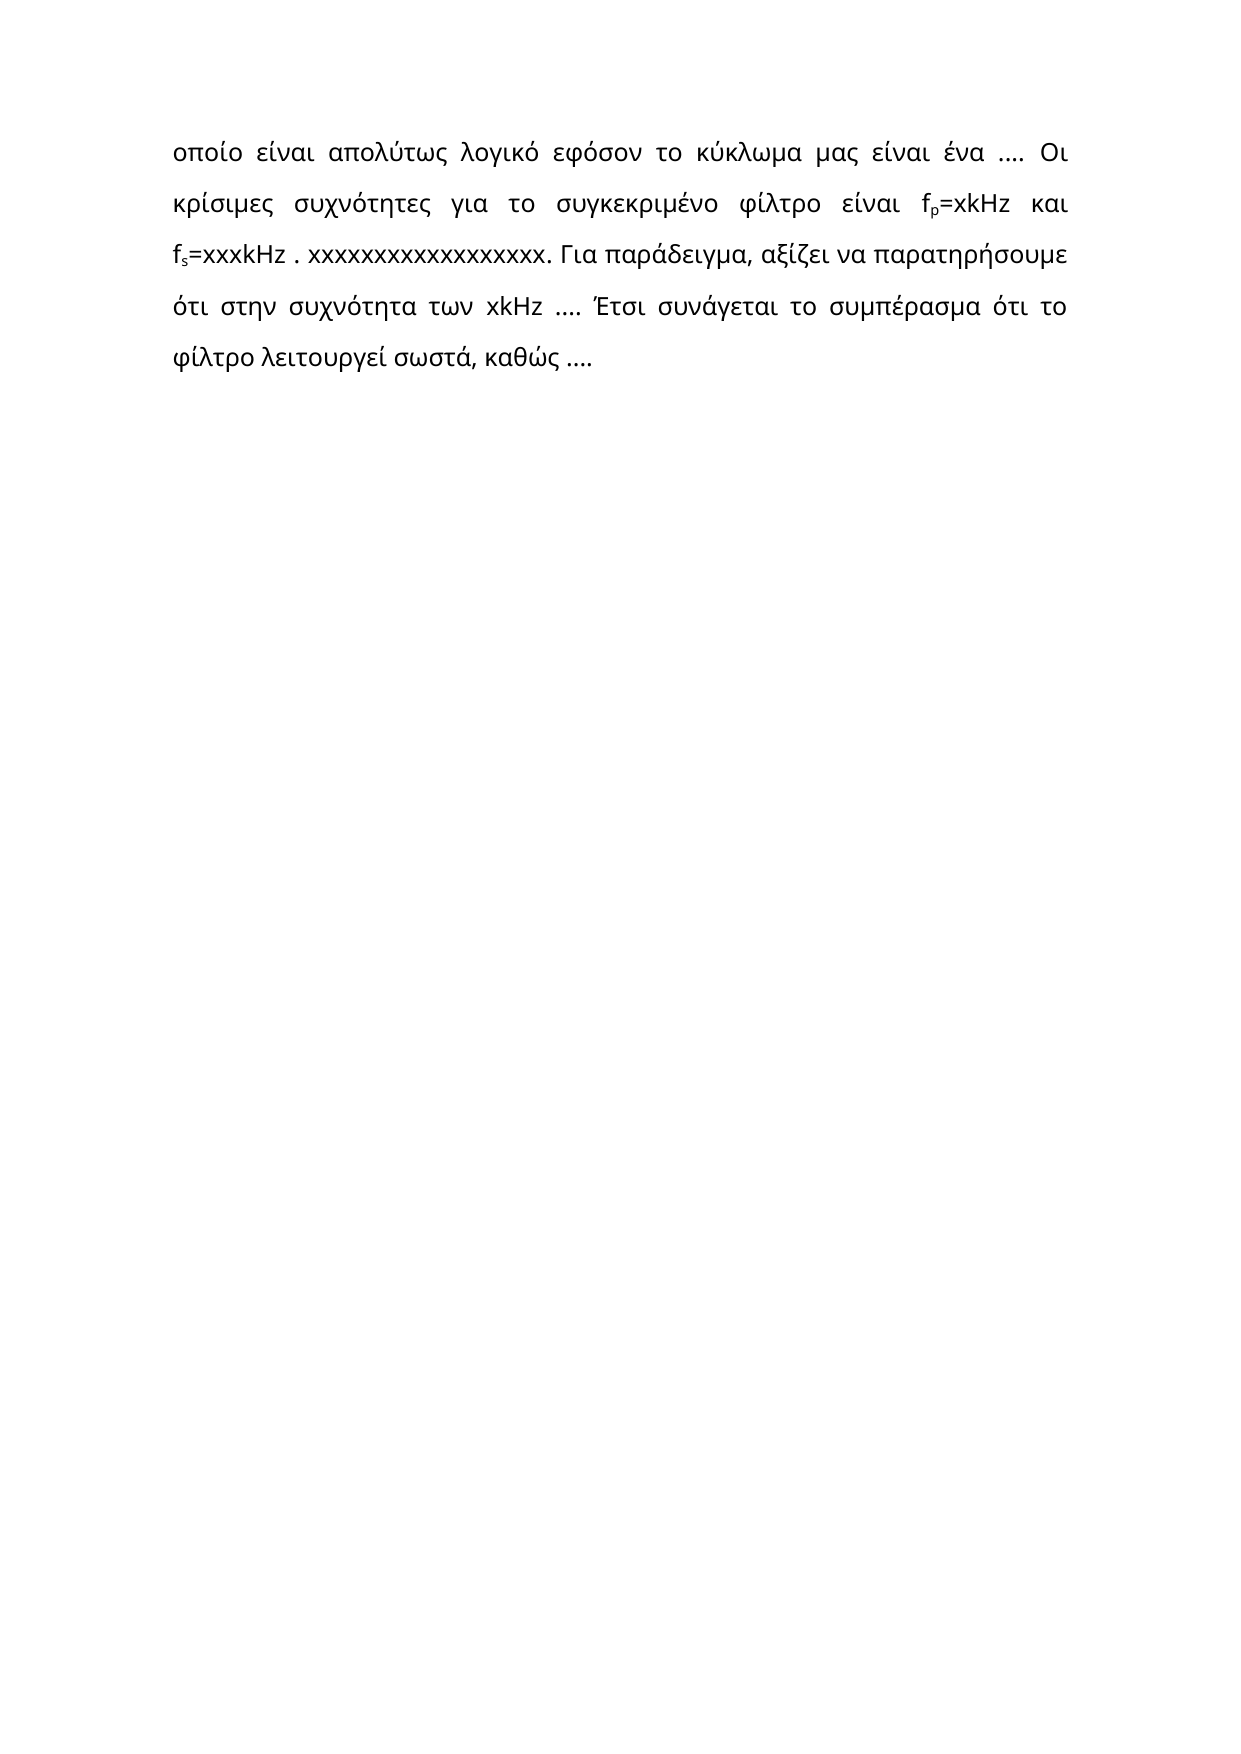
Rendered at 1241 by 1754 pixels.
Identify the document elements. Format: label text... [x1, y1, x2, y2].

text οποίο είναι απολύτως λογικό εφόσον το κύκλωμα μας είναι ένα .... Οι κρίσιμες συχνότητες για το συγκεκριμένο φίλτρο είναι fp=xkHz και fs=xxxkHz . xxxxxxxxxxxxxxxxxx. Για παράδειγμα, αξίζει να παρατηρήσουμε ότι στην συχνότητα των xkHz .... Έτσι συνάγεται το συμπέρασμα ότι το φίλτρο λειτουργεί σωστά, καθώς .... [172, 135, 1068, 373]
